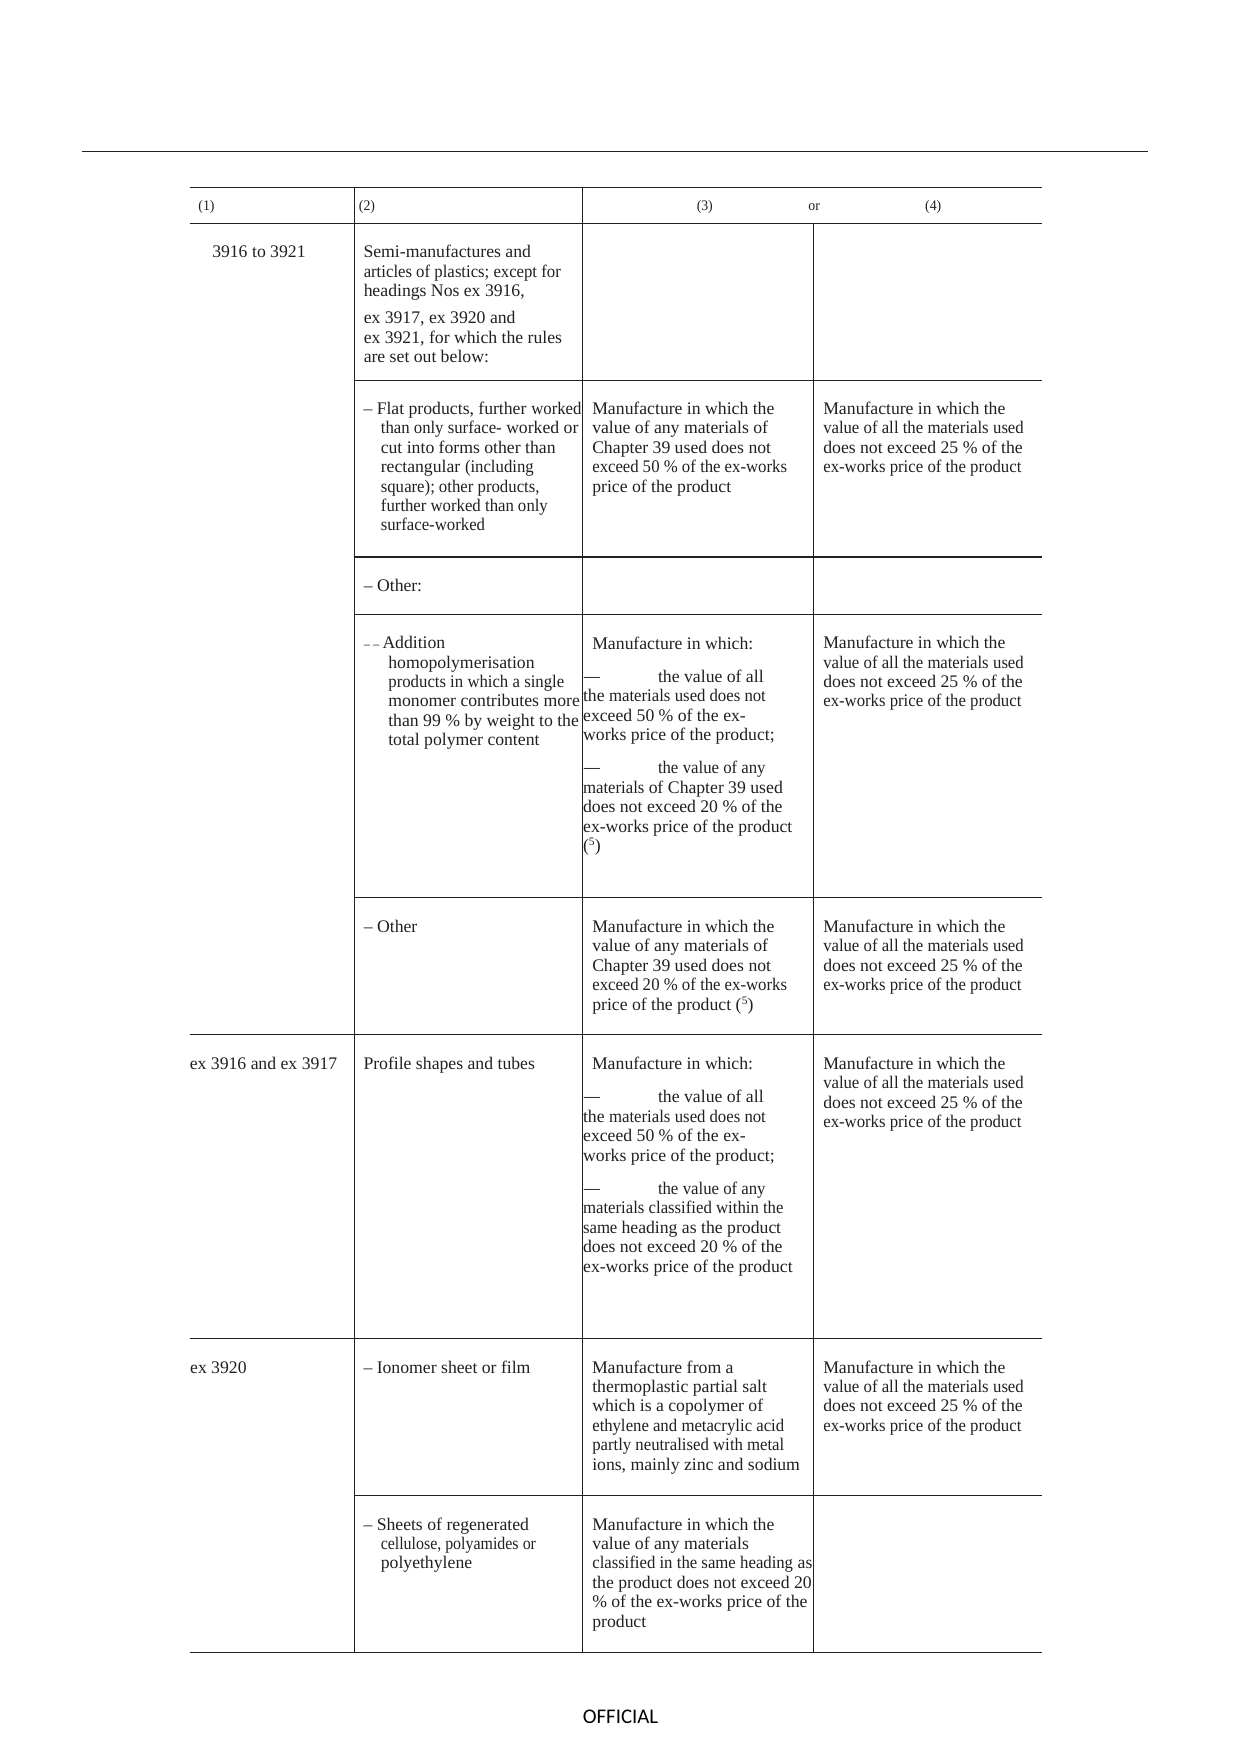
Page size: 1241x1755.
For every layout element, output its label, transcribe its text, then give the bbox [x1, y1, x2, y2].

table_header (2) [355, 188, 582, 222]
table_cell 3916 to 3921 [190, 224, 354, 1034]
table_cell – Other [355, 898, 582, 1034]
table_cell Manufacture in which: the value of all the materials used does not exceed 50 % of the ex- works price of the product; the value of any materials classified within the same heading as the product does not exceed 20 % of the ex-works price of the product [583, 1035, 813, 1338]
table_cell Manufacture in which: the value of all the materials used does not exceed 50 % of the ex- works price of the product; the value of any materials of Chapter 39 used does not exceed 20 % of the ex-works price of the product (5) [583, 615, 813, 897]
table_cell [583, 558, 813, 614]
table_cell Manufacture in which the value of all the materials used does not exceed 25 % of the ex-works price of the product [814, 898, 1042, 1034]
table_cell [814, 1496, 1042, 1652]
table_cell – Ionomer sheet or film [355, 1339, 582, 1495]
table_header (1) [190, 188, 354, 222]
table_cell Manufacture in which the value of any materials of Chapter 39 used does not exceed 20 % of the ex-works price of the product (5) [583, 898, 813, 1034]
table_cell Manufacture from a thermoplastic partial salt which is a copolymer of ethylene and metacrylic acid partly neutralised with metal ions, mainly zinc and sodium [583, 1339, 813, 1495]
table_cell Manufacture in which the value of any materials of Chapter 39 used does not exceed 50 % of the ex-works price of the product [583, 381, 813, 556]
table_cell [814, 224, 1042, 379]
table_cell Manufacture in which the value of all the materials used does not exceed 25 % of the ex-works price of the product [814, 381, 1042, 556]
table_cell ex 3916 and ex 3917 [190, 1035, 354, 1338]
table_cell Manufacture in which the value of all the materials used does not exceed 25 % of the ex-works price of the product [814, 615, 1042, 897]
table_cell Profile shapes and tubes [355, 1035, 582, 1338]
table_cell Manufacture in which the value of all the materials used does not exceed 25 % of the ex-works price of the product [814, 1339, 1042, 1495]
table_cell [583, 224, 813, 379]
table_cell – – Addition homopolymerisation products in which a single monomer contributes more than 99 % by weight to the total polymer content [355, 615, 582, 897]
table_cell – Sheets of regenerated cellulose, polyamides or polyethylene [355, 1496, 582, 1652]
table_cell – Other: [355, 558, 582, 614]
table_header (3) or (4) [583, 188, 1042, 222]
table_cell Semi-manufactures and articles of plastics; except for headings Nos ex 3916, ex 3917, ex 3920 and ex 3921, for which the rules are set out below: [355, 224, 582, 379]
table_cell – Flat products, further worked than only surface- worked or cut into forms other than rectangular (including square); other products, further worked than only surface-worked [355, 381, 582, 556]
table_cell ex 3920 [190, 1339, 354, 1652]
table_cell [814, 558, 1042, 614]
table_cell Manufacture in which the value of all the materials used does not exceed 25 % of the ex-works price of the product [814, 1035, 1042, 1338]
table_cell Manufacture in which the value of any materials classified in the same heading as the product does not exceed 20 % of the ex-works price of the product [583, 1496, 813, 1652]
